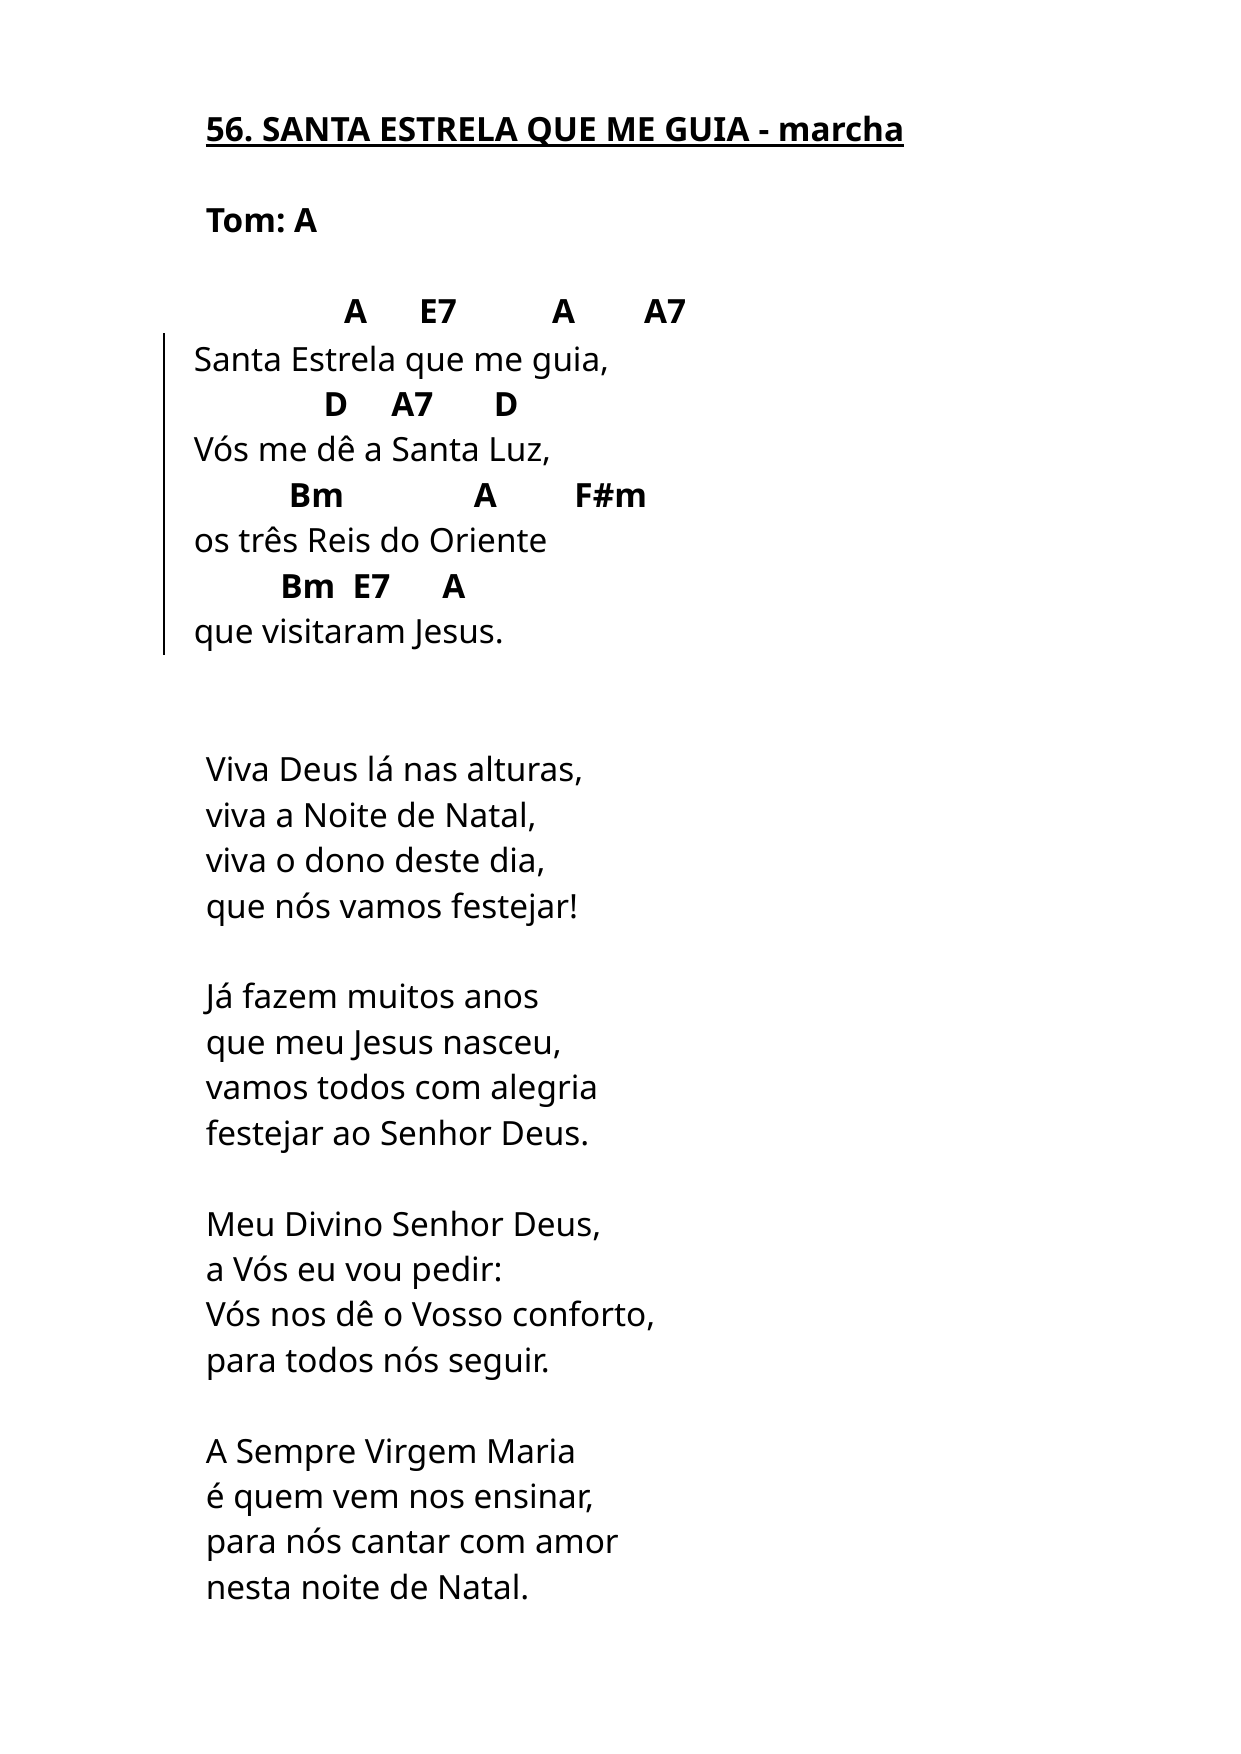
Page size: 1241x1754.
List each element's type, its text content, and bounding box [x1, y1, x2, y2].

text que nós vamos festejar! [177, 882, 1063, 928]
text vamos todos com alegria [177, 1064, 1063, 1109]
text viva o dono deste dia, [177, 837, 1063, 882]
text Viva Deus lá nas alturas, [177, 746, 1063, 792]
text Vós nos dê o Vosso conforto, [177, 1291, 1063, 1337]
text nesta noite de Natal. [177, 1564, 1063, 1609]
table_header Santa Estrela que me guia, D A7 D Vós me dê a Santa Luz, Bm A F#m os três Reis do Oriente Bm E7 A que visitaram Jesus. [165, 335, 1050, 653]
text viva a Noite de Natal, [177, 792, 1063, 837]
text para nós cantar com amor [177, 1518, 1063, 1564]
text Meu Divino Senhor Deus, [177, 1200, 1063, 1246]
text Já fazem muitos anos [177, 973, 1063, 1019]
subtitle A E7 A A7 [177, 288, 1063, 333]
text A Sempre Virgem Maria [177, 1427, 1063, 1473]
text é quem vem nos ensinar, [177, 1473, 1063, 1518]
subtitle 56. SANTA ESTRELA QUE ME GUIA - marcha [177, 106, 1063, 152]
text para todos nós seguir. [177, 1337, 1063, 1382]
text a Vós eu vou pedir: [177, 1246, 1063, 1291]
subtitle Tom: A [177, 197, 1063, 242]
text que meu Jesus nasceu, [177, 1019, 1063, 1064]
text festejar ao Senhor Deus. [177, 1109, 1063, 1155]
